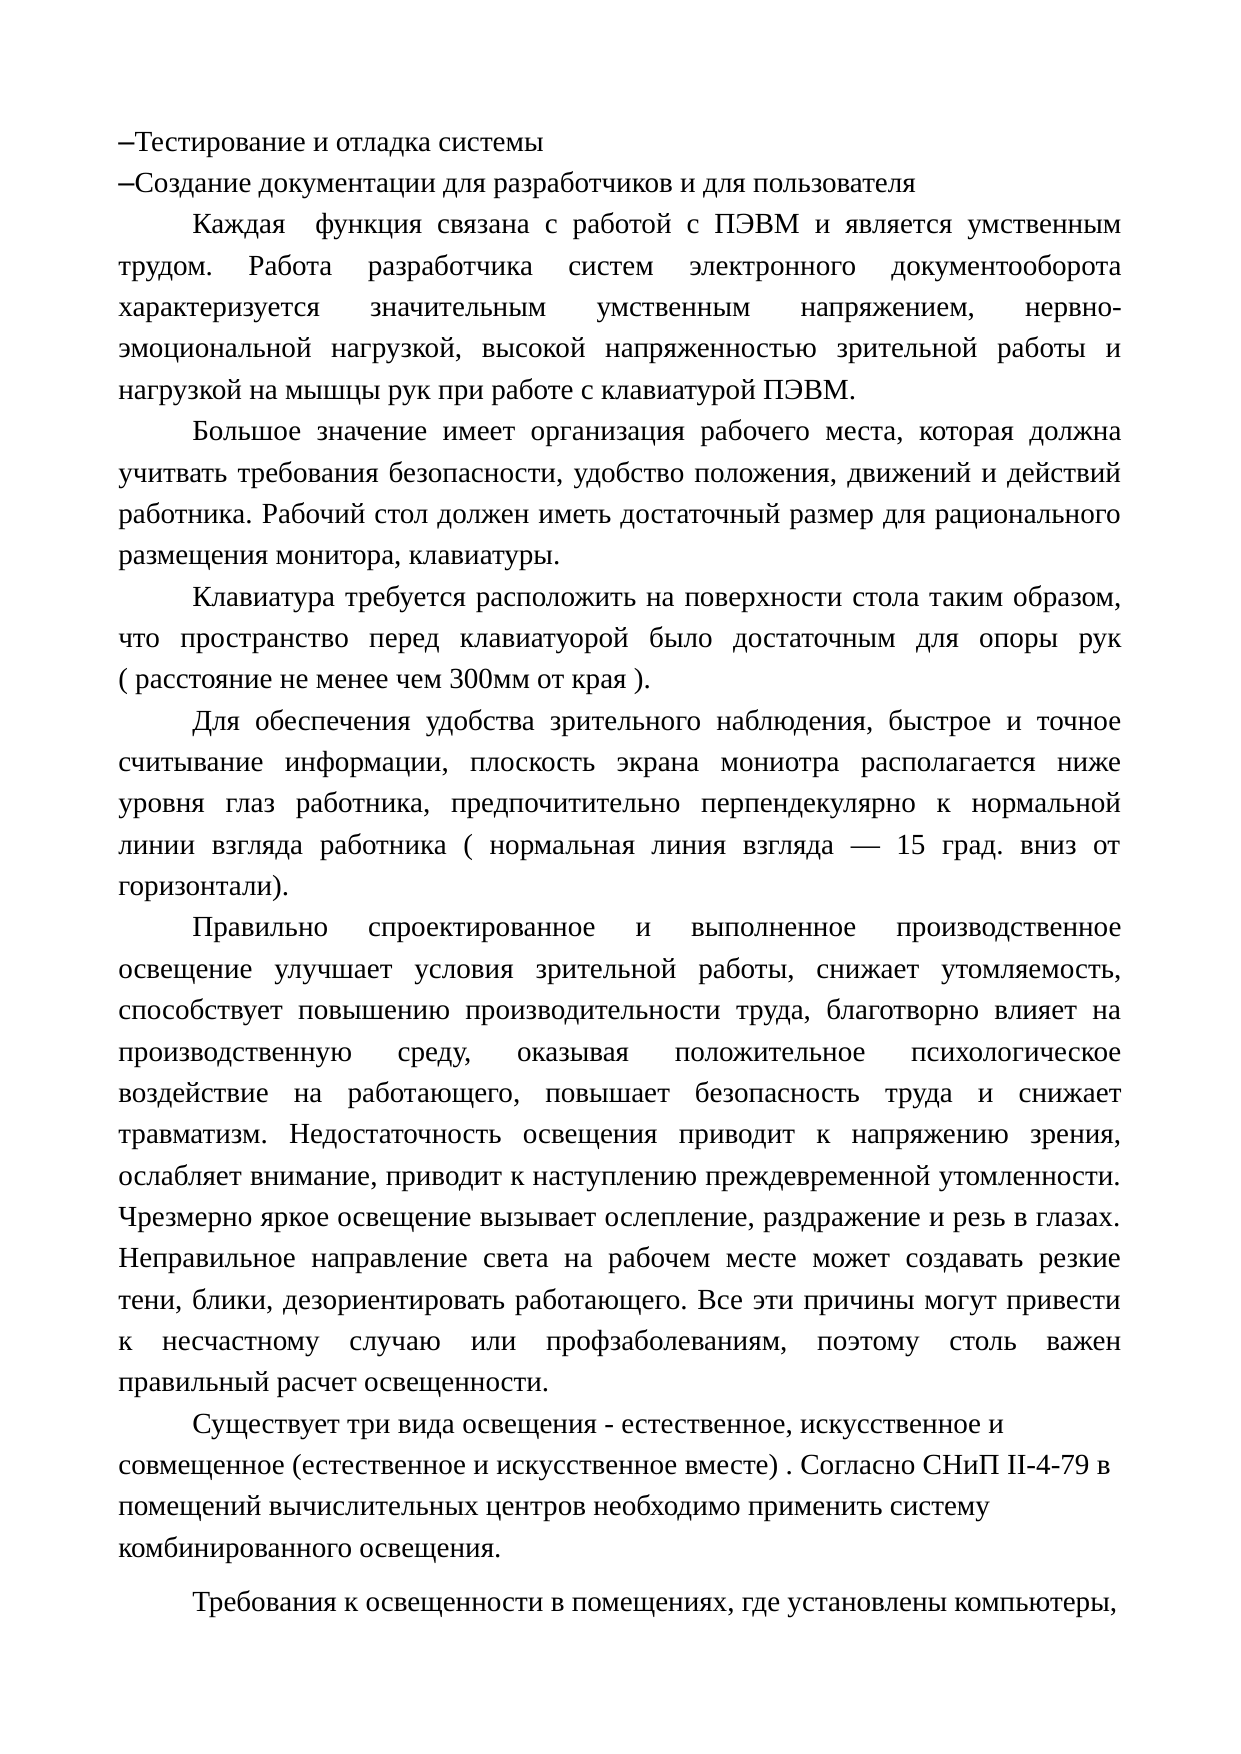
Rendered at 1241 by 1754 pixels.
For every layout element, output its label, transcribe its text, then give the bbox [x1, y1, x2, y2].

list Тестирование и отладка системы [118, 118, 1122, 159]
text Для обеспечения удобства зрительного наблюдения, быстрое и точное считывание информации, плоскость экрана мониотра располагается ниже уровня глаз работника, предпочитительно перпендекулярно к нормальной линии взгляда работника ( нормальная линия взгляда — 15 град. вниз от горизонтали). [118, 697, 1122, 904]
text Каждая функция связана с работой с ПЭВМ и является умственным трудом. Работа разработчика систем электронного документооборота характеризуется значительным умственным напряжением, нервно-эмоциональной нагрузкой, высокой напряженностью зрительной работы и нагрузкой на мышцы рук при работе с клавиатурой ПЭВМ. [118, 201, 1122, 408]
list Создание документации для разработчиков и для пользователя [118, 159, 1122, 201]
text Правильно спроектированное и выполненное производственное освещение улучшает условия зрительной работы, снижает утомляемость, способствует повышению производительности труда, благотворно влияет на производственную среду, оказывая положительное психологическое воздействие на работающего, повышает безопасность труда и снижает травматизм. Недостаточность освещения приводит к напряжению зрения, ослабляет внимание, приводит к наступлению преждевременной утомленности. Чрезмерно яркое освещение вызывает ослепление, раздражение и резь в глазах. Неправильное направление света на рабочем месте может создавать резкие тени, блики, дезориентировать работающего. Все эти причины могут привести к несчастному случаю или профзаболеваниям, поэтому столь важен правильный расчет освещенности. [118, 904, 1122, 1400]
text Требования к освещенности в помещениях, где установлены компьютеры, [118, 1578, 1122, 1619]
text Существует три вида освещения - естественное, искусственное и совмещенное (естественное и искусственное вместе) . Согласно СНиП II-4-79 в помещений вычислительных центров необходимо применить систему комбинированного освещения. [118, 1400, 1122, 1566]
text Клавиатура требуется расположить на поверхности стола таким образом, что пространство перед клавиатуорой было достаточным для опоры рук ( расстояние не менее чем 300мм от края ). [118, 573, 1122, 697]
text Большое значение имеет организация рабочего места, которая должна учитвать требования безопасности, удобство положения, движений и действий работника. Рабочий стол должен иметь достаточный размер для рационального размещения монитора, клавиатуры. [118, 408, 1122, 573]
